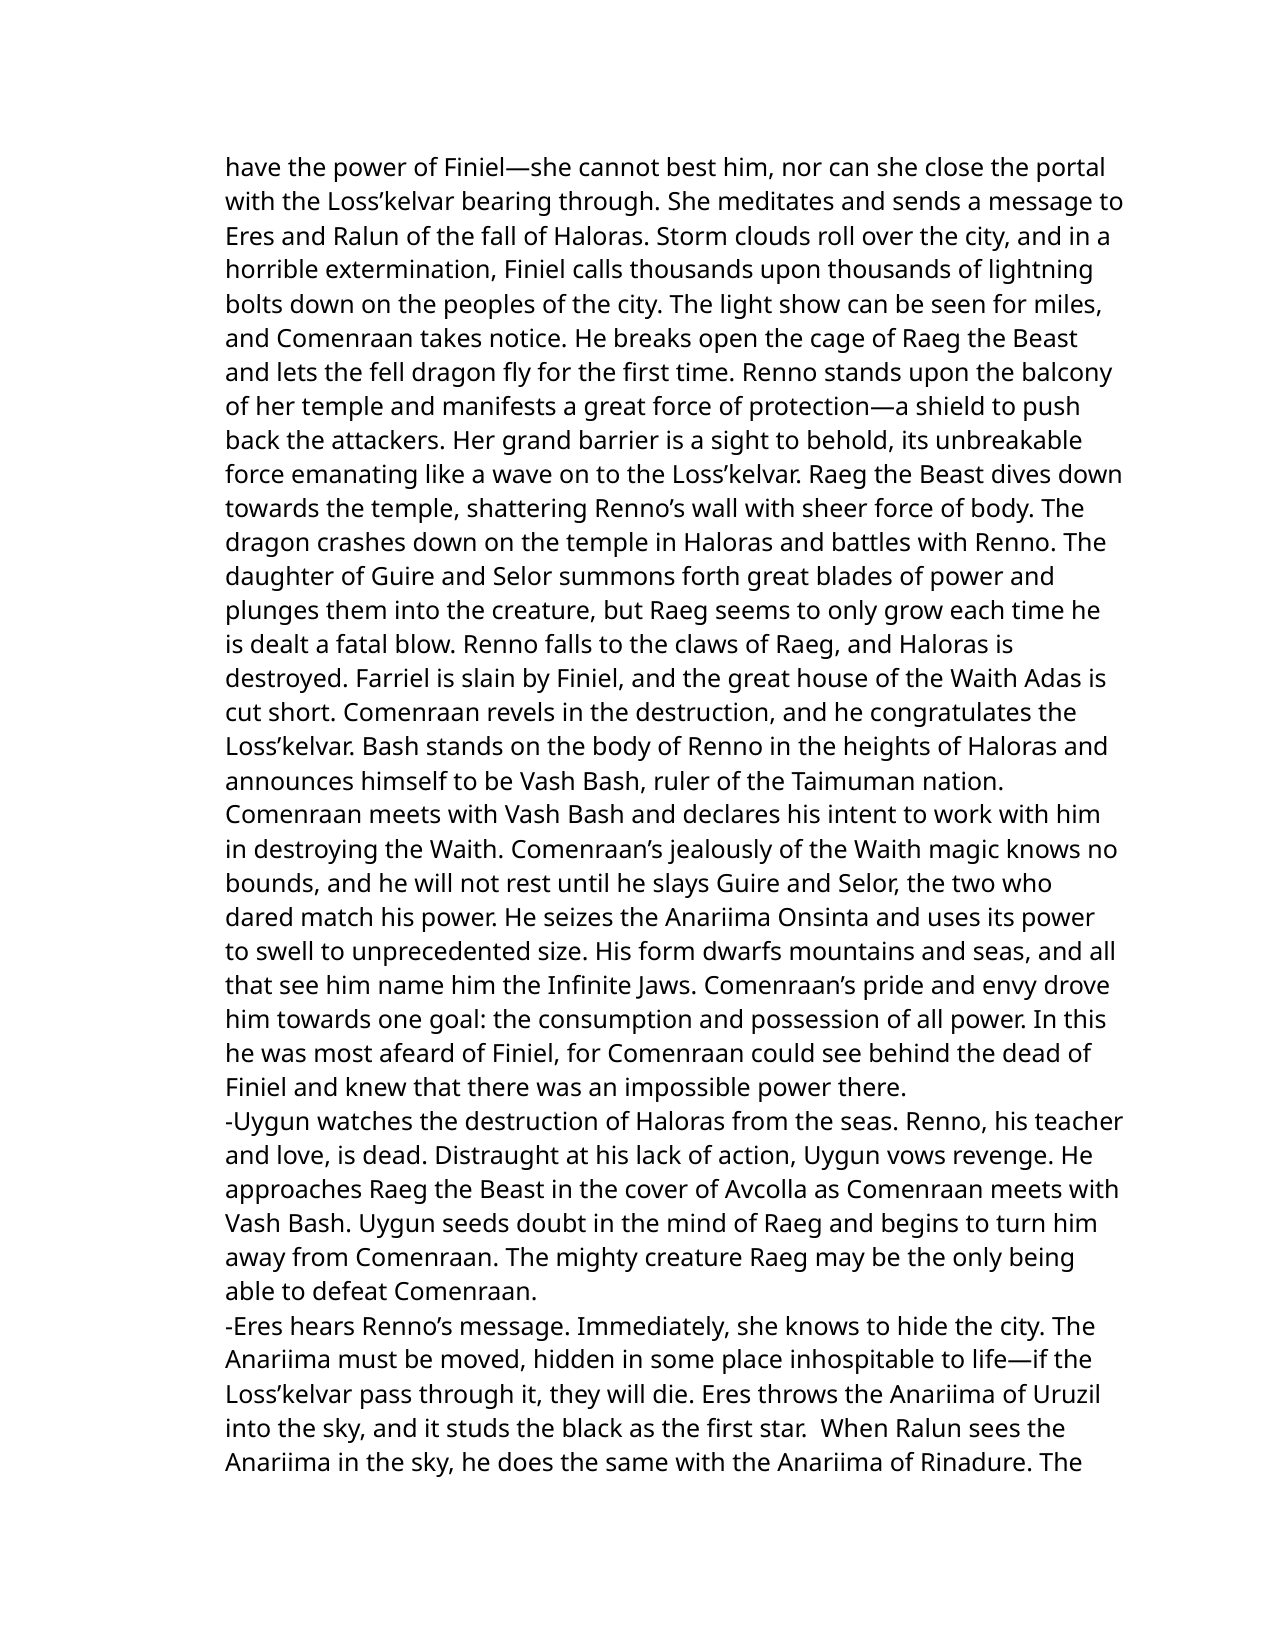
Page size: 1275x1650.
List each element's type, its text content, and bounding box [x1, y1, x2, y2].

text -Uygun watches the destruction of Haloras from the seas. Renno, his teacher and love, is dead. Distraught at his lack of action, Uygun vows revenge. He approaches Raeg the Beast in the cover of Avcolla as Comenraan meets with Vash Bash. Uygun seeds doubt in the mind of Raeg and begins to turn him away from Comenraan. The mighty creature Raeg may be the only being able to defeat Comenraan. [225, 1104, 1125, 1308]
text -Eres hears Renno’s message. Immediately, she knows to hide the city. The Anariima must be moved, hidden in some place inhospitable to life—if the Loss’kelvar pass through it, they will die. Eres throws the Anariima of Uruzil into the sky, and it studs the black as the first star. When Ralun sees the Anariima in the sky, he does the same with the Anariima of Rinadure. The [225, 1308, 1125, 1478]
text have the power of Finiel—she cannot best him, nor can she close the portal with the Loss’kelvar bearing through. She meditates and sends a message to Eres and Ralun of the fall of Haloras. Storm clouds roll over the city, and in a horrible extermination, Finiel calls thousands upon thousands of lightning bolts down on the peoples of the city. The light show can be seen for miles, and Comenraan takes notice. He breaks open the cage of Raeg the Beast and lets the fell dragon fly for the first time. Renno stands upon the balcony of her temple and manifests a great force of protection—a shield to push back the attackers. Her grand barrier is a sight to behold, its unbreakable force emanating like a wave on to the Loss’kelvar. Raeg the Beast dives down towards the temple, shattering Renno’s wall with sheer force of body. The dragon crashes down on the temple in Haloras and battles with Renno. The daughter of Guire and Selor summons forth great blades of power and plunges them into the creature, but Raeg seems to only grow each time he is dealt a fatal blow. Renno falls to the claws of Raeg, and Haloras is destroyed. Farriel is slain by Finiel, and the great house of the Waith Adas is cut short. Comenraan revels in the destruction, and he congratulates the Loss’kelvar. Bash stands on the body of Renno in the heights of Haloras and announces himself to be Vash Bash, ruler of the Taimuman nation. Comenraan meets with Vash Bash and declares his intent to work with him in destroying the Waith. Comenraan’s jealously of the Waith magic knows no bounds, and he will not rest until he slays Guire and Selor, the two who dared match his power. He seizes the Anariima Onsinta and uses its power to swell to unprecedented size. His form dwarfs mountains and seas, and all that see him name him the Infinite Jaws. Comenraan’s pride and envy drove him towards one goal: the consumption and possession of all power. In this he was most afeard of Finiel, for Comenraan could see behind the dead of Finiel and knew that there was an impossible power there. [225, 150, 1125, 1104]
